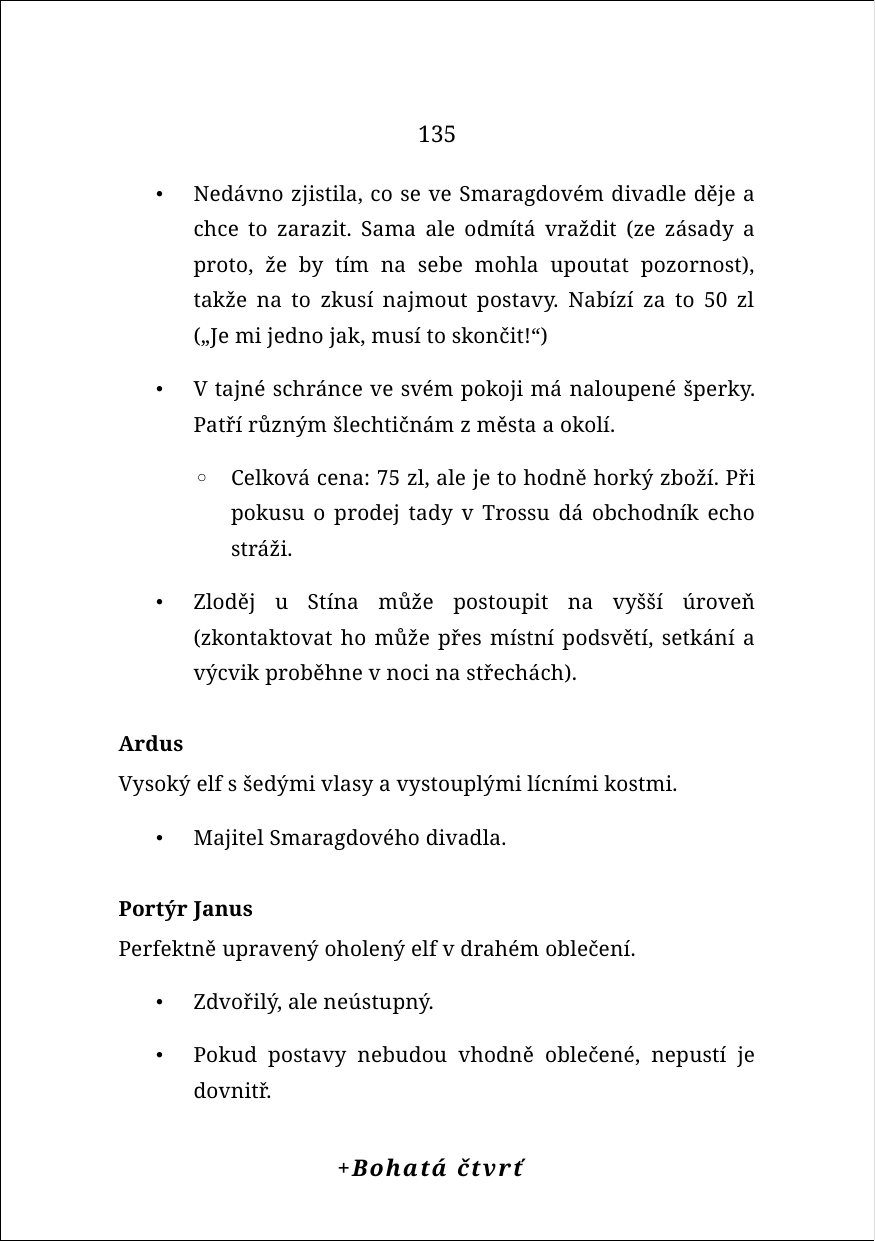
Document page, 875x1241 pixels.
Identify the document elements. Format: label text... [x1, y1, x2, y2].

list V tajné schránce ve svém pokoji má naloupené šperky. Patří různým šlechtičnám z města a okolí. [156, 374, 756, 438]
text Perfektně upravený oholený elf v drahém oblečení. [118, 934, 756, 962]
subtitle Ardus [118, 729, 756, 758]
text Vysoký elf s šedými vlasy a vystouplými lícními kostmi. [118, 769, 756, 798]
list Zloděj u Stína může postoupit na vyšší úroveň (zkontaktovat ho může přes místní podsvětí, setkání a výcvik proběhne v noci na střechách). [156, 587, 756, 687]
list Pokud postavy nebudou vhodně oblečené, nepustí je dovnitř. [156, 1040, 756, 1104]
list Nedávno zjistila, co se ve Smaragdovém divadle děje a chce to zarazit. Sama ale odmítá vraždit (ze zásady a proto, že by tím na sebe mohla upoutat pozornost), takže na to zkusí najmout postavy. Nabízí za to 50 zl („Je mi jedno jak, musí to skončit!“) [156, 179, 756, 349]
list Majitel Smaragdového divadla. [156, 823, 756, 851]
subtitle Portýr Janus [118, 894, 756, 922]
list Celková cena: 75 zl, ale je to hodně horký zboží. Při pokusu o prodej tady v Trossu dá obchodník echo stráži. [193, 463, 756, 562]
list Zdvořilý, ale neústupný. [156, 987, 756, 1016]
